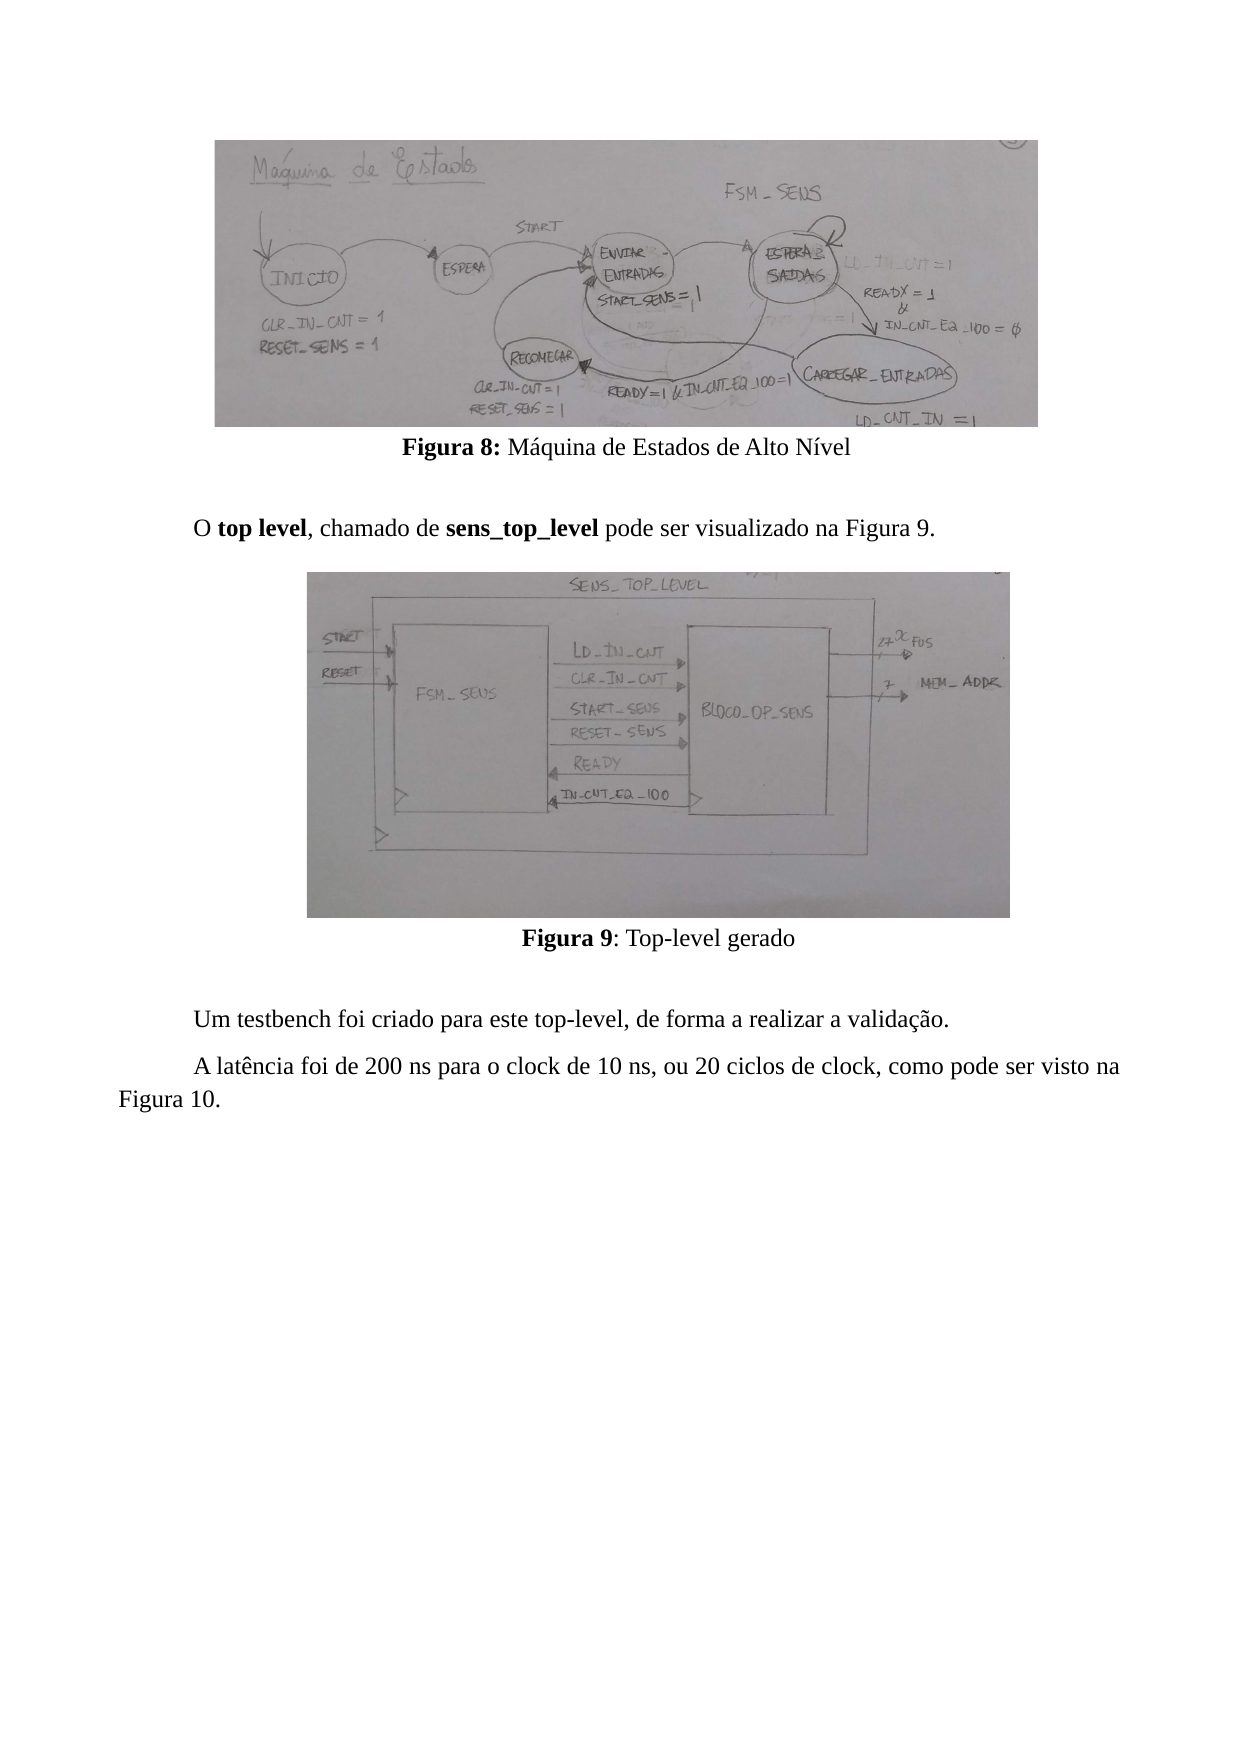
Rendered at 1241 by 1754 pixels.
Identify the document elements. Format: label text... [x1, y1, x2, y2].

text Figura 9: Top-level gerado [307, 572, 1010, 952]
text Um testbench foi criado para este top-level, de forma a realizar a validação. [118, 1004, 1122, 1033]
text Figura 8: Máquina de Estados de Alto Nível [214, 369, 1038, 461]
text [214, 141, 1038, 315]
picture [214, 315, 1038, 369]
text A latência foi de 200 ns para o clock de 10 ns, ou 20 ciclos de clock, como pode ser visto na Figura 10. [118, 1051, 1122, 1113]
text O top level, chamado de sens_top_level pode ser visualizado na Figura 9. [118, 513, 1122, 542]
